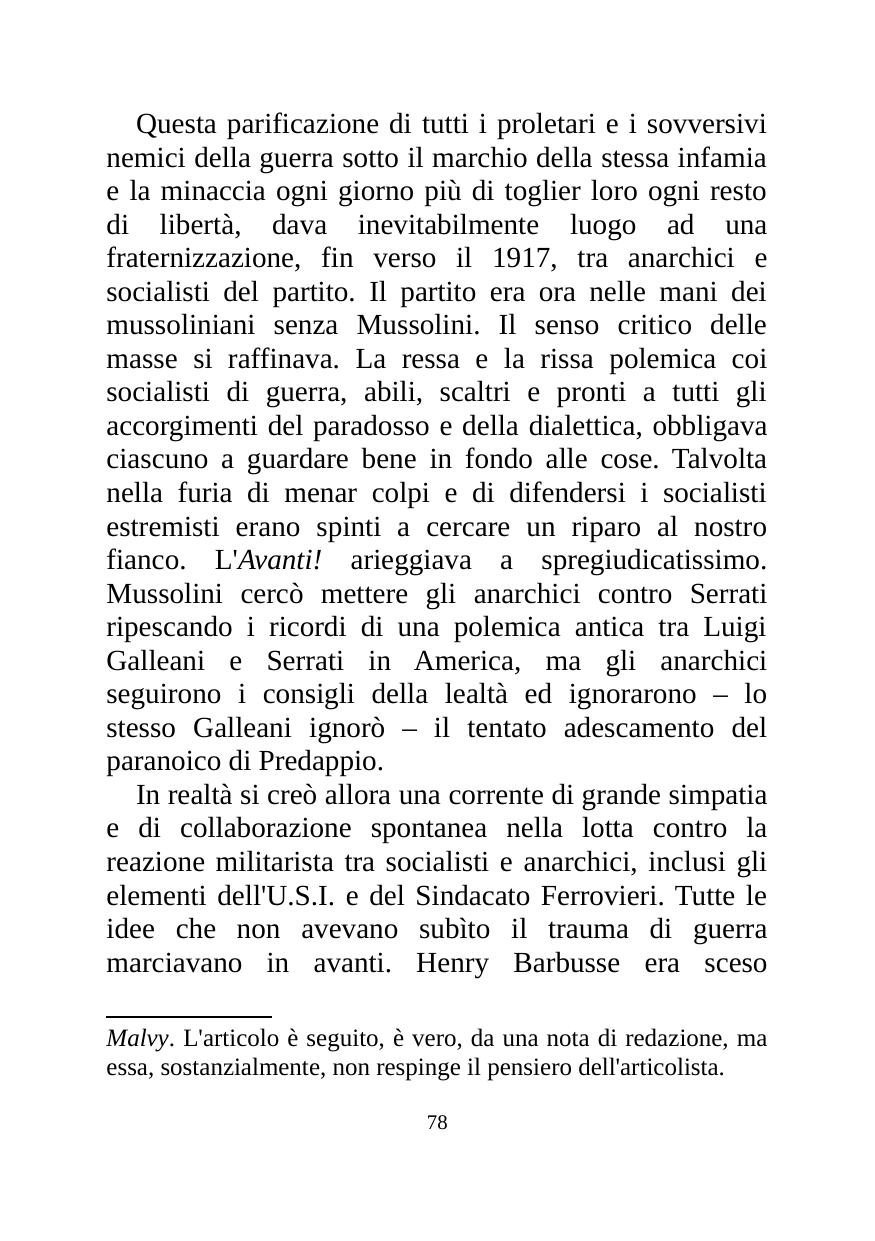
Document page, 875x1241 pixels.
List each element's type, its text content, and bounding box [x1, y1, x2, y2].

text Malvy. L'articolo è seguito, è vero, da una nota di redazione, ma essa, sostanzialmente, non respinge il pensiero dell'articolista. [106, 1023, 768, 1080]
text Questa parificazione di tutti i proletari e i sovversivi nemici della guerra sotto il marchio della stessa infamia e la minaccia ogni giorno più di toglier loro ogni resto di libertà, dava inevitabilmente luogo ad una fraternizzazione, fin verso il 1917, tra anarchici e socialisti del partito. Il partito era ora nelle mani dei mussoliniani senza Mussolini. Il senso critico delle masse si raffinava. La ressa e la rissa polemica coi socialisti di guerra, abili, scaltri e pronti a tutti gli accorgimenti del paradosso e della dialettica, obbligava ciascuno a guardare bene in fondo alle cose. Talvolta nella furia di menar colpi e di difendersi i socialisti estremisti erano spinti a cercare un riparo al nostro fianco. L'Avanti! arieggiava a spregiudicatissimo. Mussolini cercò mettere gli anarchici contro Serrati ripescando i ricordi di una polemica antica tra Luigi Galleani e Serrati in America, ma gli anarchici seguirono i consigli della lealtà ed ignorarono – lo stesso Galleani ignorò – il tentato adescamento del paranoico di Predappio. [106, 106, 768, 777]
text In realtà si creò allora una corrente di grande simpatia e di collaborazione spontanea nella lotta contro la reazione militarista tra socialisti e anarchici, inclusi gli elementi dell'U.S.I. e del Sindacato Ferrovieri. Tutte le idee che non avevano subìto il trauma di guerra marciavano in avanti. Henry Barbusse era sceso [106, 777, 768, 978]
